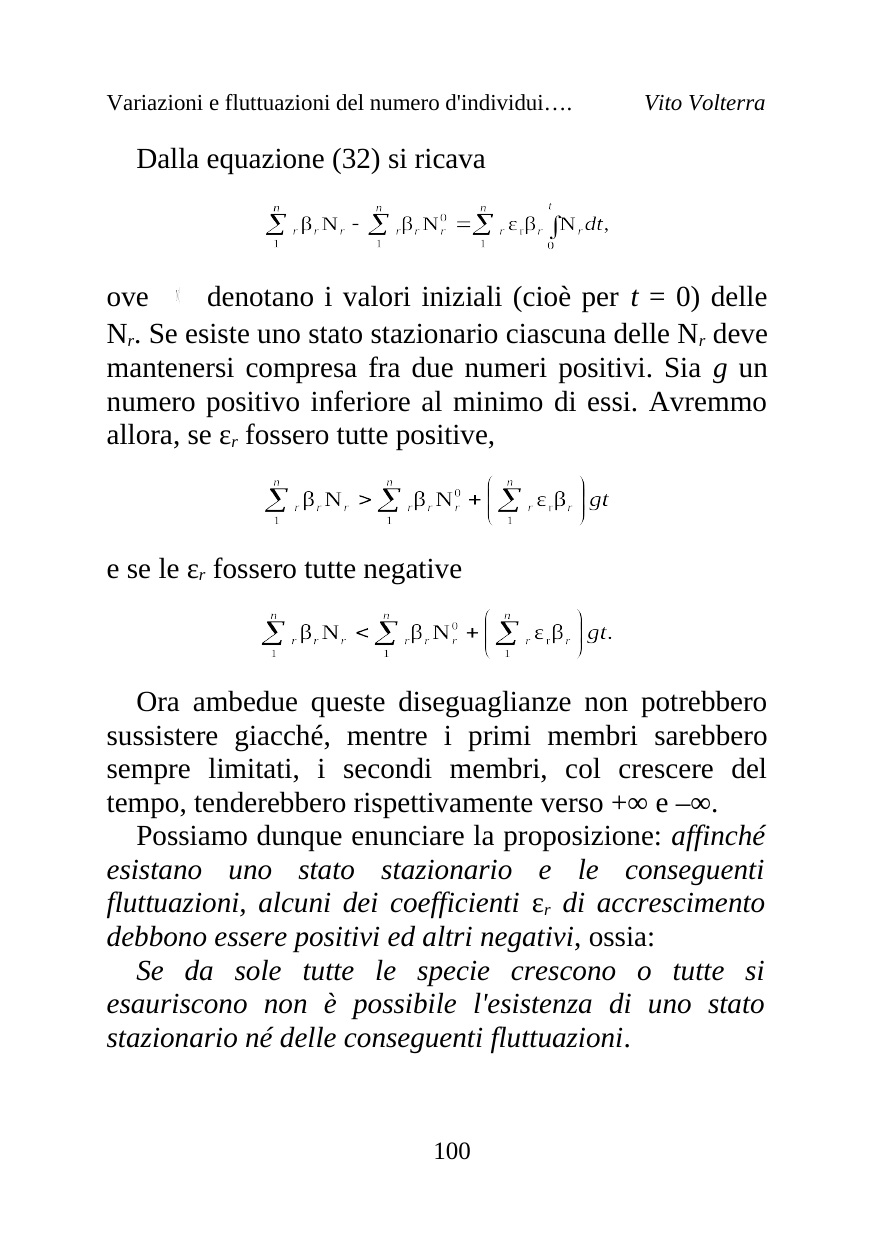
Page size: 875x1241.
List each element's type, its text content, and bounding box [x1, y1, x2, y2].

text Ora ambedue queste diseguaglianze non potrebbero sussistere giacché, mentre i primi membri sarebbero sempre limitati, i secondi membri, col crescere del tempo, tenderebbero rispettivamente verso +∞ e –∞. [106, 684, 768, 818]
text ove denotano i valori iniziali (cioè per t = 0) delle Nr. Se esiste uno stato stazionario ciascuna delle Nr deve mantenersi compresa fra due numeri positivi. Sia g un numero positivo inferiore al minimo di essi. Avremmo allora, se εr fossero tutte positive, [106, 275, 768, 451]
text Dalla equazione (32) si ricava [106, 141, 768, 175]
text Se da sole tutte le specie crescono o tutte si esauriscono non è possibile l'esistenza di uno stato stazionario né delle conseguenti fluttuazioni. [106, 953, 768, 1053]
text e se le εr fossero tutte negative [106, 551, 768, 584]
text Possiamo dunque enunciare la proposizione: affinché esistano uno stato stazionario e le conseguenti fluttuazioni, alcuni dei coefficienti εr di accrescimento debbono essere positivi ed altri negativi, ossia: [106, 818, 768, 953]
